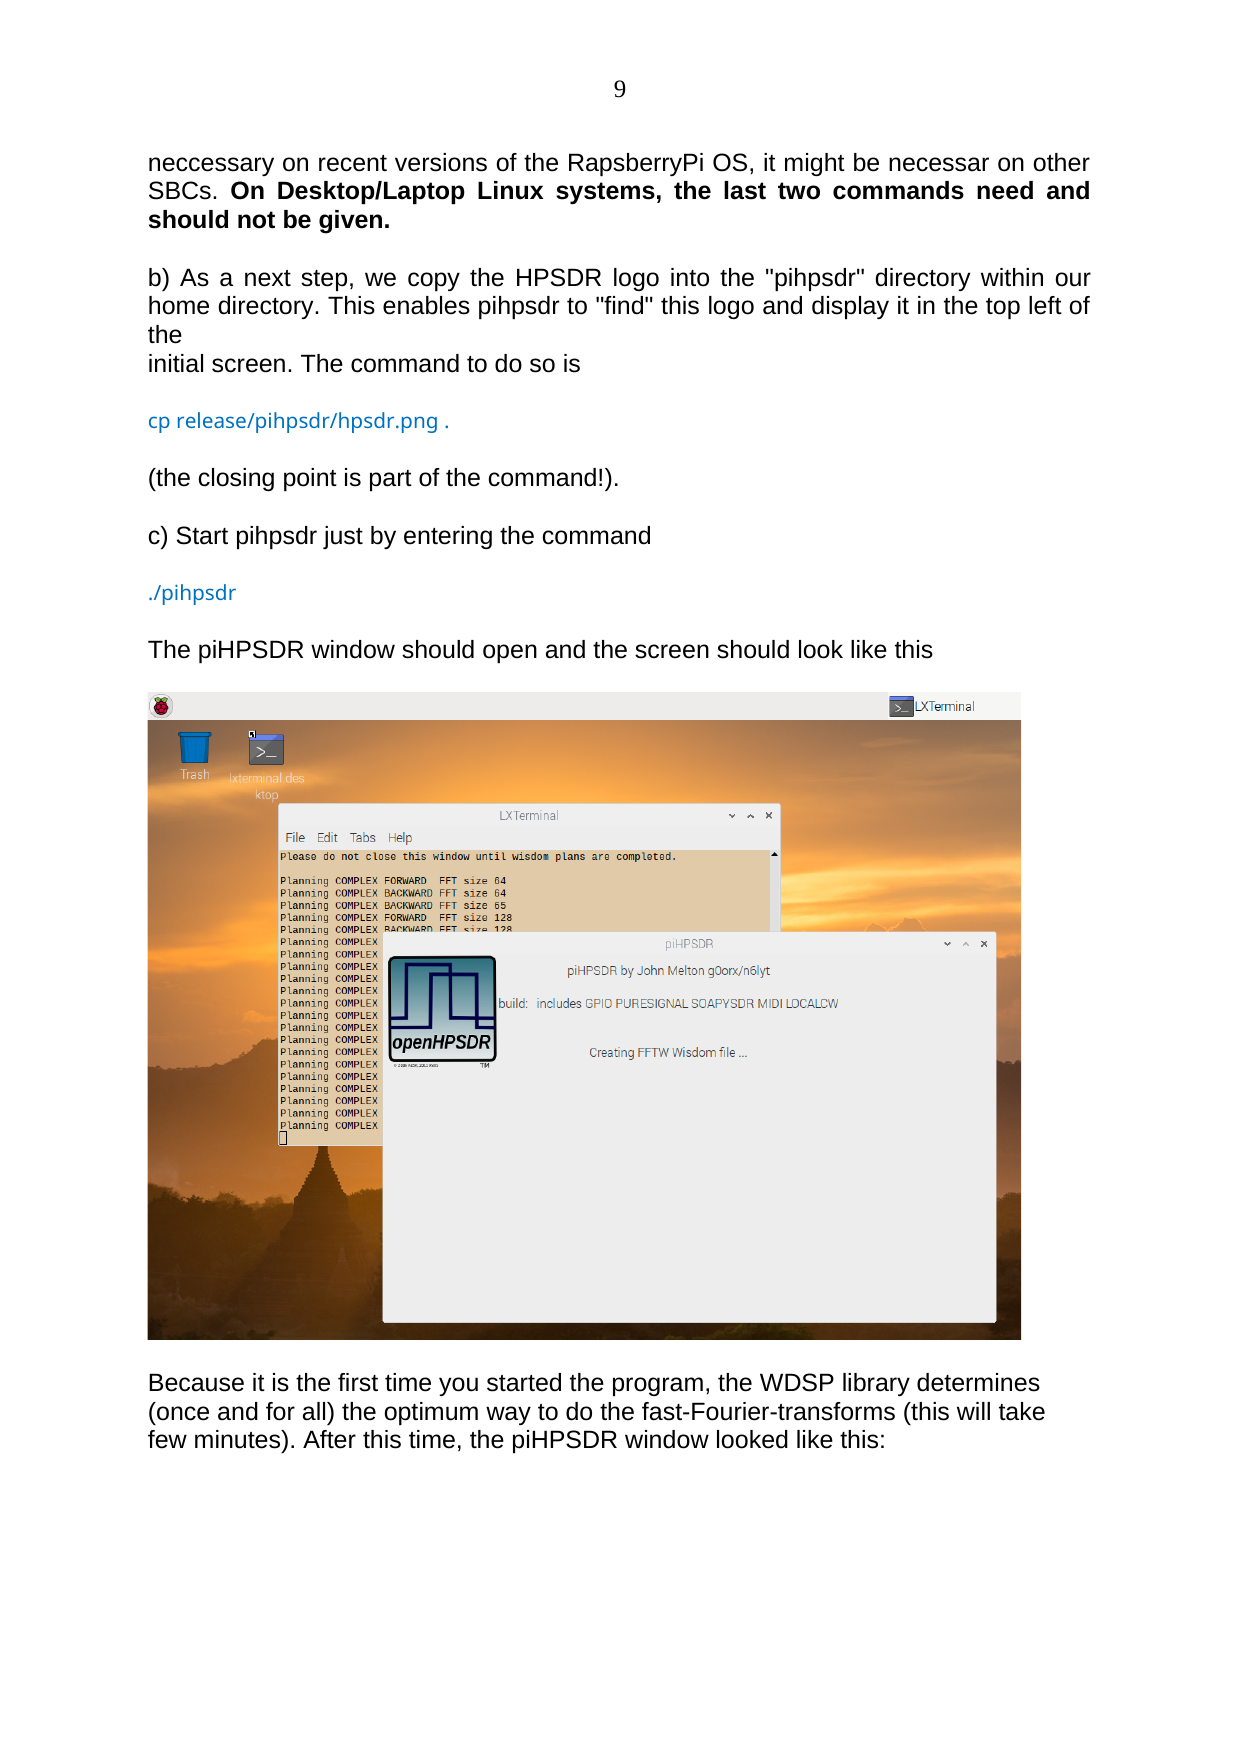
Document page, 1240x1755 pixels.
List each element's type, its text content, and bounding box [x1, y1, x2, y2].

text b) As a next step, we copy the HPSDR logo into the "pihpsdr" directory within our home directory. This enables pihpsdr to "find" this logo and display it in the top left of the [148, 263, 1092, 349]
text (the closing point is part of the command!). [148, 463, 1092, 492]
text ./pihpsdr [148, 578, 1092, 607]
text initial screen. The command to do so is [148, 349, 1092, 378]
text cp release/pihpsdr/hpsdr.png . [148, 406, 1092, 434]
text The piHPSDR window should open and the screen should look like this [148, 635, 1092, 664]
text Because it is the first time you started the program, the WDSP library determines (once and for all) the optimum way to do the fast-Fourier-transforms (this will take few minutes). After this time, the piHPSDR window looked like this: [148, 1368, 1092, 1454]
text neccessary on recent versions of the RapsberryPi OS, it might be necessar on other SBCs. On Desktop/Laptop Linux systems, the last two commands need and should not be given. [148, 148, 1092, 234]
text c) Start pihpsdr just by entering the command [148, 521, 1092, 549]
